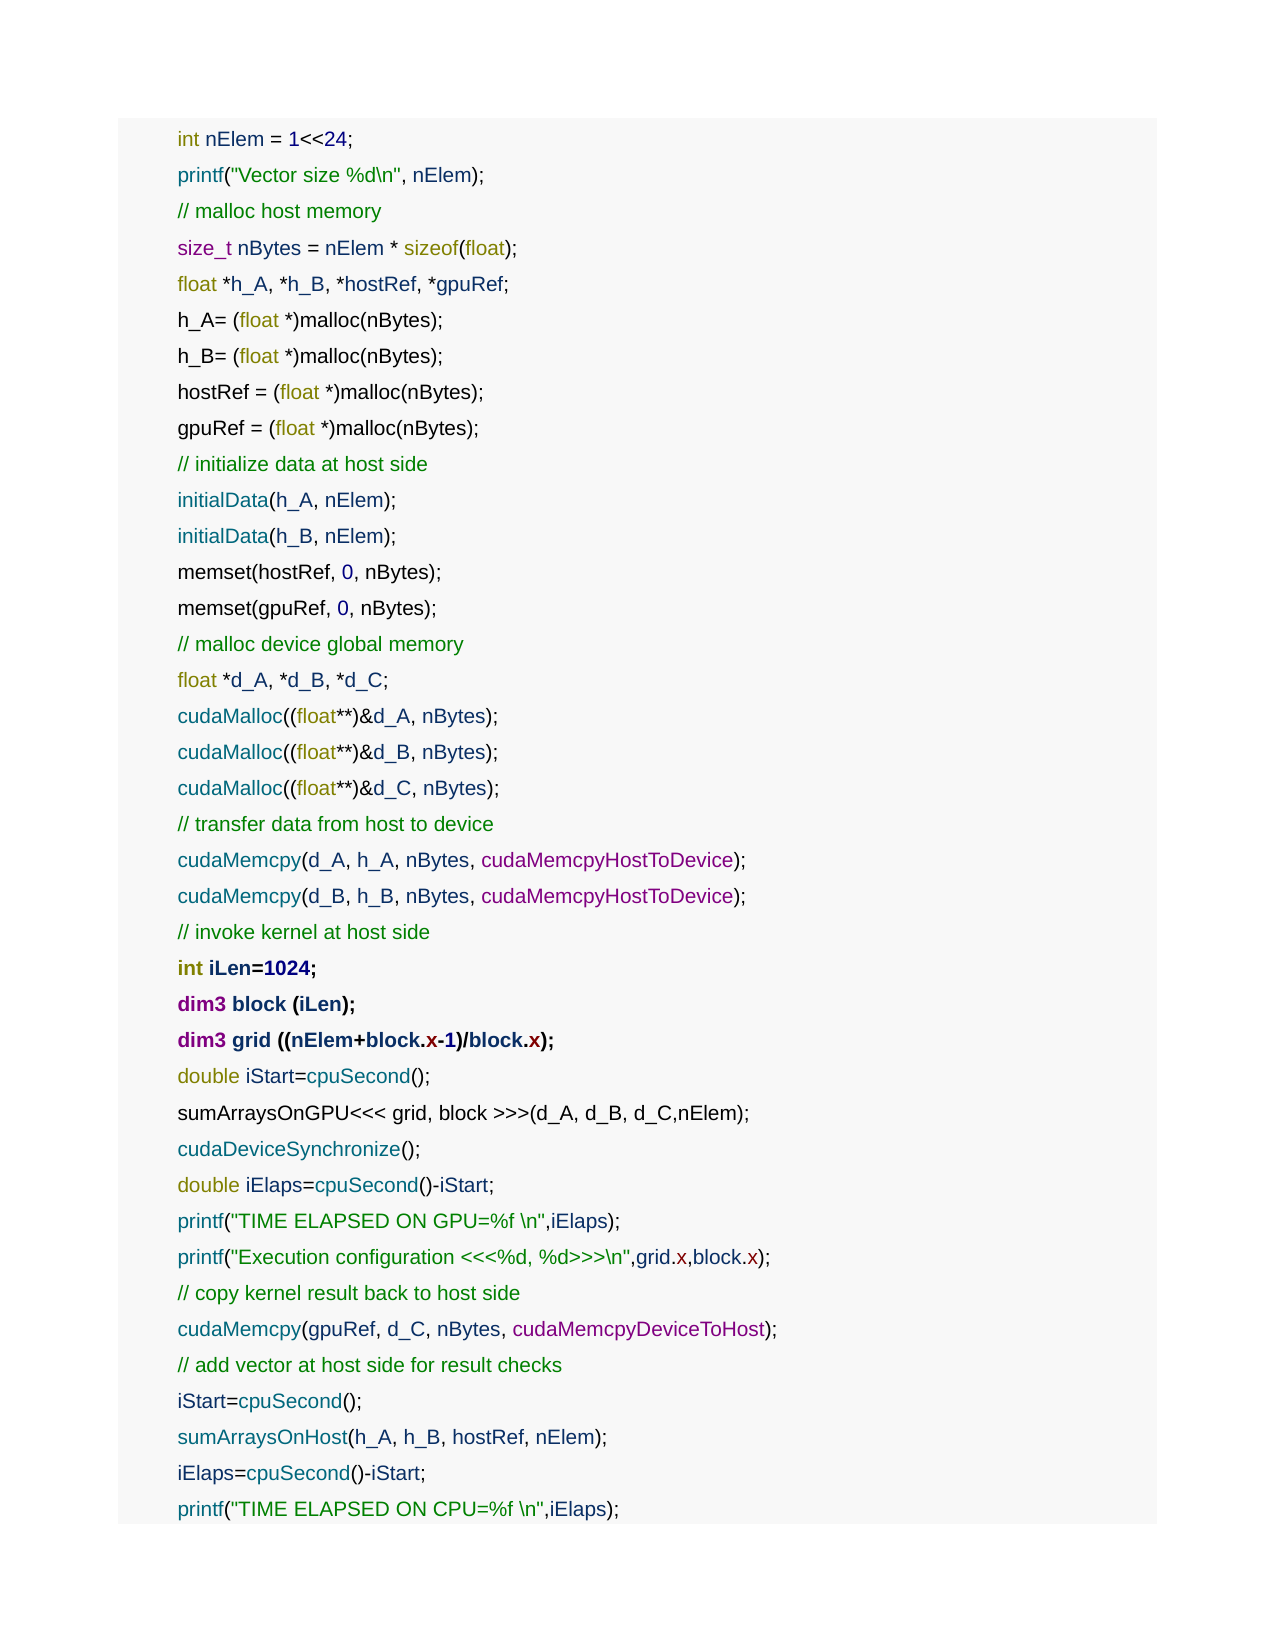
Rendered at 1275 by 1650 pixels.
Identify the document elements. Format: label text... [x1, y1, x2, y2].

text // transfer data from host to device [118, 803, 1157, 839]
text initialData(h_B, nElem); [118, 514, 1157, 551]
text float *h_A, *h_B, *hostRef, *gpuRef; [118, 262, 1157, 298]
text // initialize data at host side [118, 442, 1157, 478]
text memset(hostRef, 0, nBytes); [118, 551, 1157, 587]
text iStart=cpuSecond(); [118, 1379, 1157, 1416]
text // add vector at host side for result checks [118, 1343, 1157, 1379]
text sumArraysOnGPU<<< grid, block >>>(d_A, d_B, d_C,nElem); [118, 1091, 1157, 1127]
text sumArraysOnHost(h_A, h_B, hostRef, nElem); [118, 1416, 1157, 1452]
text iElaps=cpuSecond()-iStart; [118, 1452, 1157, 1488]
text cudaDeviceSynchronize(); [118, 1127, 1157, 1163]
text dim3 block (iLen); [118, 983, 1157, 1019]
text hostRef = (float *)malloc(nBytes); [118, 370, 1157, 406]
text int nElem = 1<<24; [118, 118, 1157, 154]
text cudaMalloc((float**)&d_A, nBytes); [118, 695, 1157, 731]
text printf("Execution configuration <<<%d, %d>>>\n",grid.x,block.x); [118, 1235, 1157, 1271]
text cudaMemcpy(d_B, h_B, nBytes, cudaMemcpyHostToDevice); [118, 875, 1157, 911]
text gpuRef = (float *)malloc(nBytes); [118, 406, 1157, 442]
text // copy kernel result back to host side [118, 1271, 1157, 1307]
text cudaMemcpy(d_A, h_A, nBytes, cudaMemcpyHostToDevice); [118, 839, 1157, 875]
text double iElaps=cpuSecond()-iStart; [118, 1163, 1157, 1199]
text h_A= (float *)malloc(nBytes); [118, 298, 1157, 334]
text double iStart=cpuSecond(); [118, 1055, 1157, 1091]
text printf("TIME ELAPSED ON GPU=%f \n",iElaps); [118, 1199, 1157, 1235]
text float *d_A, *d_B, *d_C; [118, 659, 1157, 695]
text cudaMalloc((float**)&d_C, nBytes); [118, 767, 1157, 803]
text cudaMalloc((float**)&d_B, nBytes); [118, 731, 1157, 767]
text // malloc device global memory [118, 623, 1157, 659]
text size_t nBytes = nElem * sizeof(float); [118, 226, 1157, 262]
text cudaMemcpy(gpuRef, d_C, nBytes, cudaMemcpyDeviceToHost); [118, 1307, 1157, 1343]
text printf("Vector size %d\n", nElem); [118, 154, 1157, 190]
text initialData(h_A, nElem); [118, 478, 1157, 514]
text // malloc host memory [118, 190, 1157, 226]
text // invoke kernel at host side [118, 911, 1157, 947]
text h_B= (float *)malloc(nBytes); [118, 334, 1157, 370]
text printf("TIME ELAPSED ON CPU=%f \n",iElaps); [118, 1488, 1157, 1524]
text dim3 grid ((nElem+block.x-1)/block.x); [118, 1019, 1157, 1055]
text memset(gpuRef, 0, nBytes); [118, 587, 1157, 623]
text int iLen=1024; [118, 947, 1157, 983]
